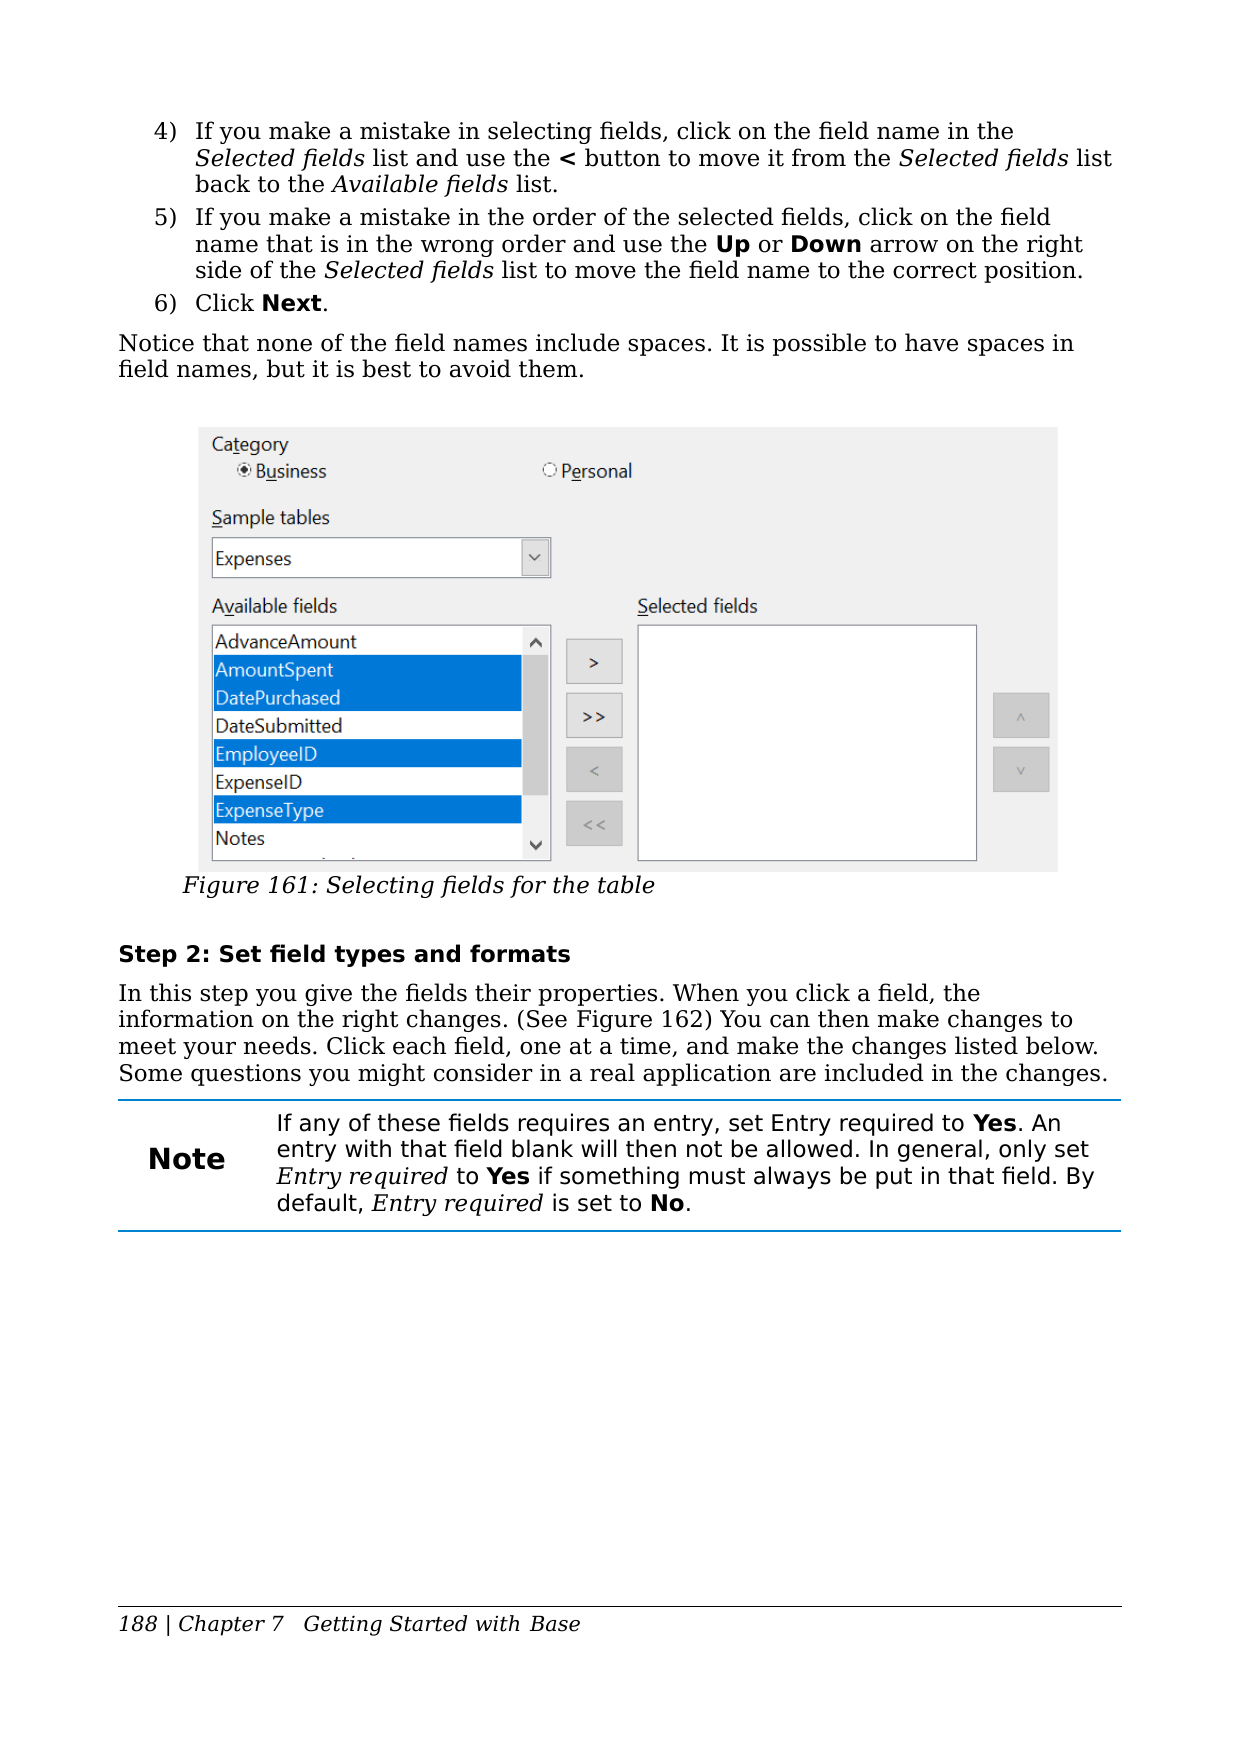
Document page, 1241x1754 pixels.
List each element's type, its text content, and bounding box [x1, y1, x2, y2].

list If you make a mistake in the order of the selected fields, click on the field name that is in the wrong order and use the Up or Down arrow on the right side of the Selected fields list to move the field name to the correct position. [177, 204, 1122, 284]
list If you make a mistake in selecting fields, click on the field name in the Selected fields list and use the < button to move it from the Selected fields list back to the Available fields list. [177, 118, 1122, 198]
text In this step you give the fields their properties. When you click a field, the information on the right changes. (See Figure 3) You can then make changes to meet your needs. Click each field, one at a time, and make the changes listed below. Some questions you might consider in a real application are included in the changes. [118, 980, 1122, 1087]
text Notice that none of the field names include spaces. It is possible to have spaces in field names, but it is best to avoid them. [118, 330, 1122, 383]
text Step 2: Set field types and formats [118, 941, 1122, 967]
text Figure 2: Selecting fields for the table [183, 869, 1058, 899]
picture [198, 427, 1058, 872]
table_header Note [118, 1101, 255, 1230]
list Click Next. [177, 291, 1122, 317]
table_header If any of these fields requires an entry, set Entry required to Yes. An entry with that field blank will then not be allowed. In general, only set Entry required to Yes if something must always be put in that field. By default, Entry required is set to No. [255, 1101, 1121, 1230]
